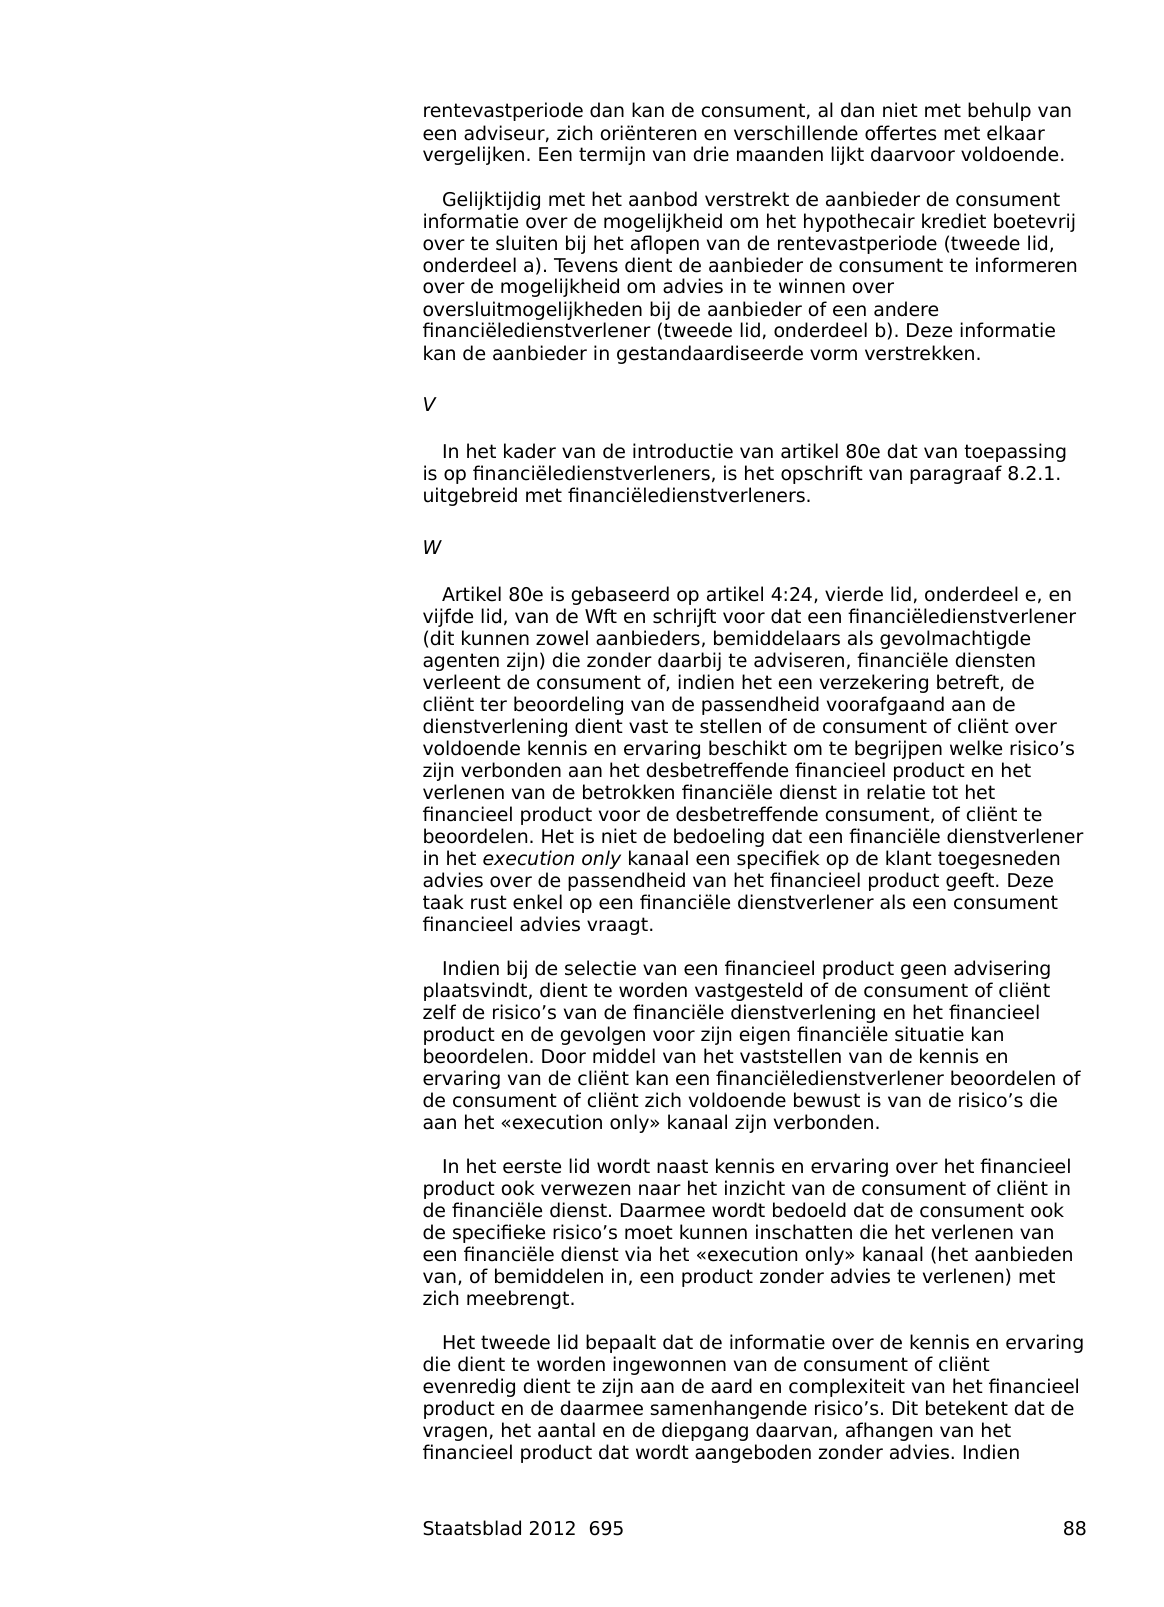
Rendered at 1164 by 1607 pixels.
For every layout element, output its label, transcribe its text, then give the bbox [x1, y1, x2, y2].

text Indien bij de selectie van een financieel product geen advisering plaatsvindt, dient te worden vastgesteld of de consument of cliënt zelf de risico’s van de financiële dienstverlening en het financieel product en de gevolgen voor zijn eigen financiële situatie kan beoordelen. Door middel van het vaststellen van de kennis en ervaring van de cliënt kan een financiëledienstverlener beoordelen of de consument of cliënt zich voldoende bewust is van de risico’s die aan het «execution only» kanaal zijn verbonden. [422, 958, 1087, 1134]
text rentevastperiode dan kan de consument, al dan niet met behulp van een adviseur, zich oriënteren en verschillende offertes met elkaar vergelijken. Een termijn van drie maanden lijkt daarvoor voldoende. [422, 100, 1087, 166]
text Gelijktijdig met het aanbod verstrekt de aanbieder de consument informatie over de mogelijkheid om het hypothecair krediet boetevrij over te sluiten bij het aflopen van de rentevastperiode (tweede lid, onderdeel a). Tevens dient de aanbieder de consument te informeren over de mogelijkheid om advies in te winnen over oversluitmogelijkheden bij de aanbieder of een andere financiëledienstverlener (tweede lid, onderdeel b). Deze informatie kan de aanbieder in gestandaardiseerde vorm verstrekken. [422, 188, 1087, 364]
text In het eerste lid wordt naast kennis en ervaring over het financieel product ook verwezen naar het inzicht van de consument of cliënt in de financiële dienst. Daarmee wordt bedoeld dat de consument ook de specifieke risico’s moet kunnen inschatten die het verlenen van een financiële dienst via het «execution only» kanaal (het aanbieden van, of bemiddelen in, een product zonder advies te verlenen) met zich meebrengt. [422, 1156, 1087, 1310]
text Het tweede lid bepaalt dat de informatie over de kennis en ervaring die dient te worden ingewonnen van de consument of cliënt evenredig dient te zijn aan de aard en complexiteit van het financieel product en de daarmee samenhangende risico’s. Dit betekent dat de vragen, het aantal en de diepgang daarvan, afhangen van het financieel product dat wordt aangeboden zonder advies. Indien [422, 1332, 1087, 1464]
subtitle V [422, 394, 1087, 416]
text In het kader van de introductie van artikel 80e dat van toepassing is op financiëledienstverleners, is het opschrift van paragraaf 8.2.1. uitgebreid met financiëledienstverleners. [422, 441, 1087, 507]
text Artikel 80e is gebaseerd op artikel 4:24, vierde lid, onderdeel e, en vijfde lid, van de Wft en schrijft voor dat een financiëledienstverlener (dit kunnen zowel aanbieders, bemiddelaars als gevolmachtigde agenten zijn) die zonder daarbij te adviseren, financiële diensten verleent de consument of, indien het een verzekering betreft, de cliënt ter beoordeling van de passendheid voorafgaand aan de dienstverlening dient vast te stellen of de consument of cliënt over voldoende kennis en ervaring beschikt om te begrijpen welke risico’s zijn verbonden aan het desbetreffende financieel product en het verlenen van de betrokken financiële dienst in relatie tot het financieel product voor de desbetreffende consument, of cliënt te beoordelen. Het is niet de bedoeling dat een financiële dienstverlener in het execution only kanaal een specifiek op de klant toegesneden advies over de passendheid van het financieel product geeft. Deze taak rust enkel op een financiële dienstverlener als een consument financieel advies vraagt. [422, 584, 1087, 936]
subtitle W [422, 537, 1087, 559]
